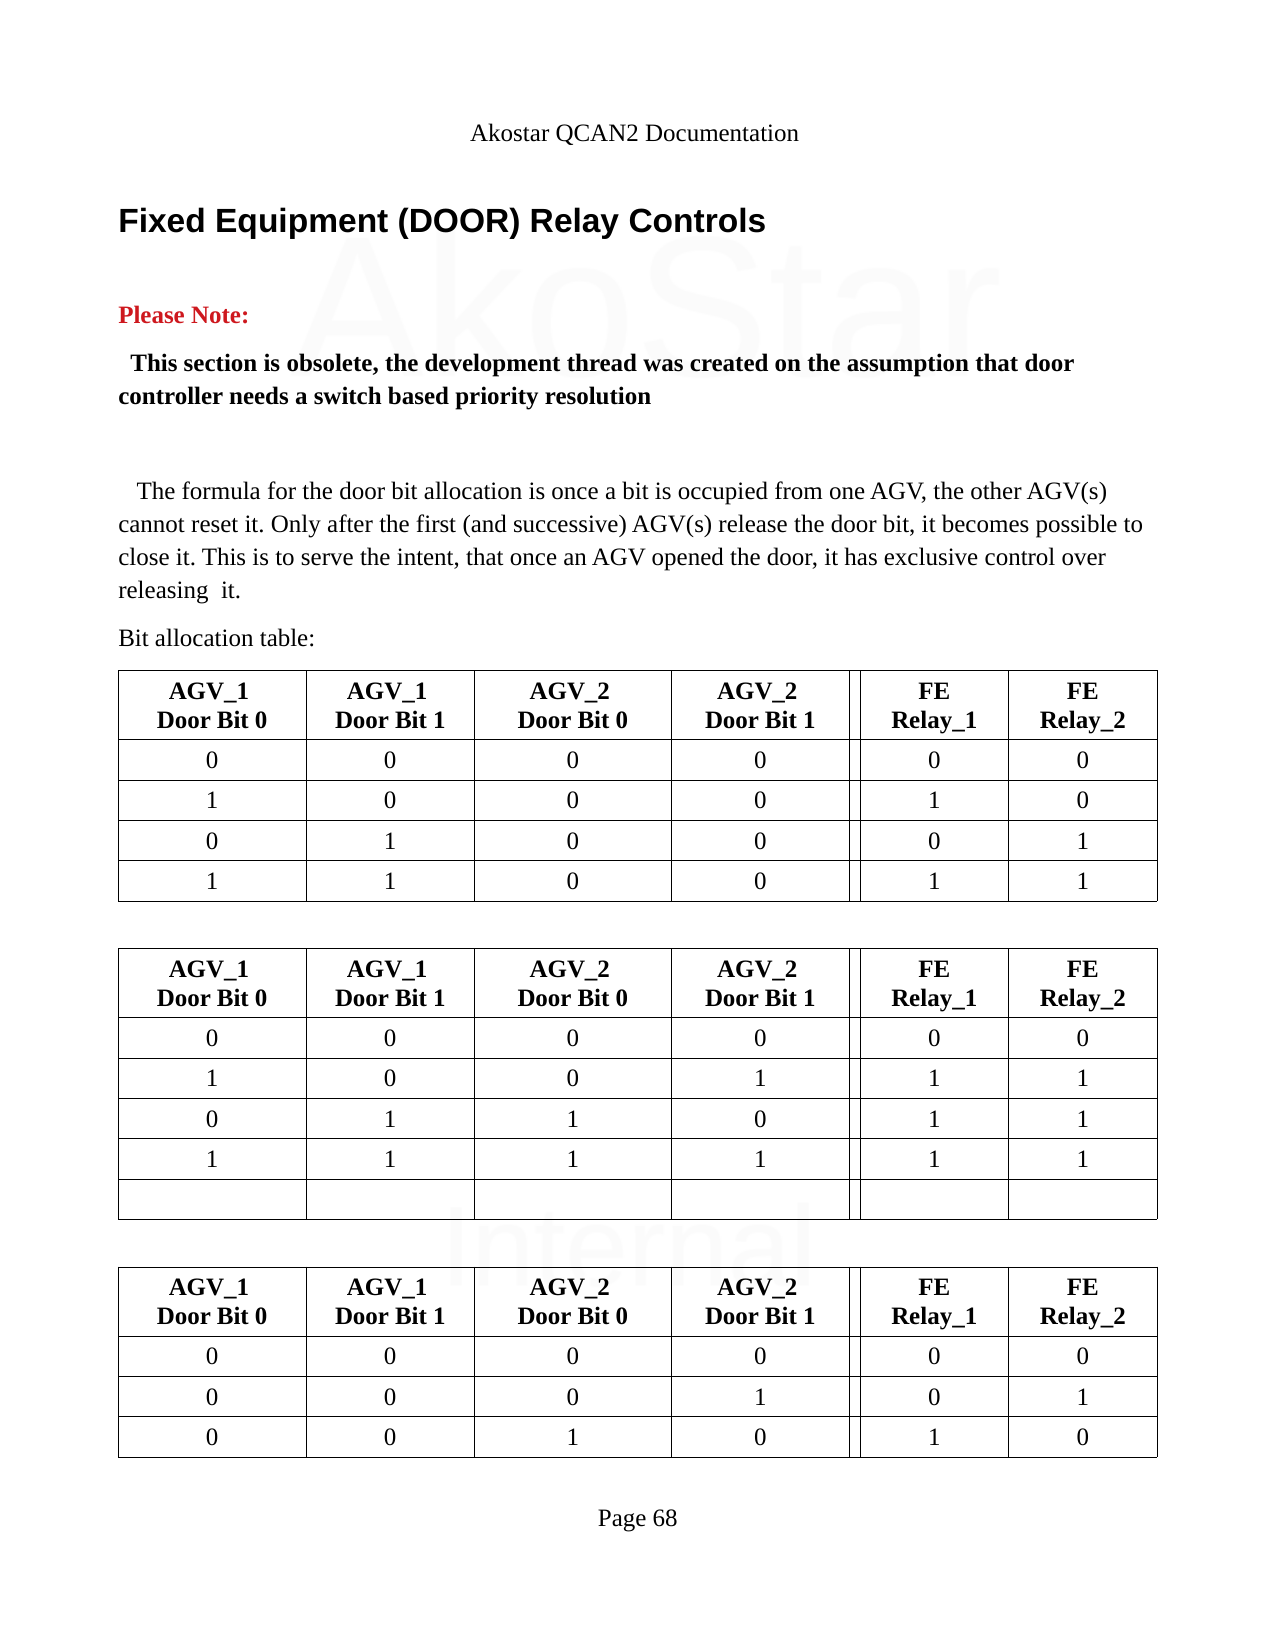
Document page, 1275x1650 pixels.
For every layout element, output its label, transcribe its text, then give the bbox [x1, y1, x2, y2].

table_cell 1 [475, 1417, 671, 1457]
table_header AGV_2 Door Bit 1 [672, 1268, 849, 1336]
table_cell [850, 1337, 860, 1376]
table_cell 1 [861, 1417, 1008, 1457]
table_header AGV_1 Door Bit 1 [307, 671, 474, 739]
table_header FE Relay_1 [861, 671, 1008, 739]
text Please Note: [118, 300, 1157, 329]
table_cell 0 [307, 1417, 474, 1457]
table_cell 1 [861, 1059, 1008, 1098]
table_cell 0 [672, 1099, 849, 1138]
table_cell 1 [861, 861, 1008, 901]
table_cell 0 [672, 740, 849, 779]
table_cell 1 [672, 1377, 849, 1416]
table_cell [850, 821, 860, 860]
table_cell [850, 1018, 860, 1058]
table_cell 0 [861, 821, 1008, 860]
table_cell [850, 1139, 860, 1178]
table_header FE Relay_1 [861, 1268, 1008, 1336]
table_cell 1 [119, 861, 306, 901]
table_cell 0 [475, 781, 671, 820]
table_cell 0 [119, 1099, 306, 1138]
table_header FE Relay_2 [1009, 671, 1157, 739]
table_cell 1 [672, 1059, 849, 1098]
table_header FE Relay_2 [1009, 1268, 1157, 1336]
table_cell 0 [861, 1337, 1008, 1376]
table_cell 0 [119, 821, 306, 860]
table_header AGV_1 Door Bit 1 [307, 949, 474, 1017]
table_cell 0 [672, 1337, 849, 1376]
table_header FE Relay_1 [861, 949, 1008, 1017]
table_header AGV_2 Door Bit 0 [475, 1268, 671, 1336]
table_cell [119, 1180, 306, 1219]
table_cell 0 [307, 1377, 474, 1416]
table_cell 1 [1009, 861, 1157, 901]
table_cell [850, 1099, 860, 1138]
table_cell 1 [119, 1139, 306, 1178]
table_cell [850, 1417, 860, 1457]
table_cell 0 [475, 1018, 671, 1058]
table_cell 0 [307, 1337, 474, 1376]
table_cell 0 [475, 861, 671, 901]
table_cell 1 [861, 1099, 1008, 1138]
table_cell 0 [672, 1018, 849, 1058]
table_cell 0 [861, 1377, 1008, 1416]
table_cell 0 [672, 861, 849, 901]
table_cell [850, 781, 860, 820]
table_header AGV_1 Door Bit 0 [119, 949, 306, 1017]
text This section is obsolete, the development thread was created on the assumption that door controller needs a switch based priority resolution [118, 348, 1157, 409]
table_cell 0 [475, 821, 671, 860]
table_cell 0 [672, 1417, 849, 1457]
table_cell 1 [307, 861, 474, 901]
table_cell 0 [119, 1417, 306, 1457]
table_cell [850, 1180, 860, 1219]
table_cell 1 [1009, 1377, 1157, 1416]
text The formula for the door bit allocation is once a bit is occupied from one AGV, the other AGV(s) cannot reset it. Only after the first (and successive) AGV(s) release the door bit, it becomes possible to close it. This is to serve the intent, that once an AGV opened the door, it has exclusive control over releasing it. [118, 476, 1157, 604]
subtitle Fixed Equipment (DOOR) Relay Controls [118, 201, 1157, 240]
table_cell 0 [1009, 740, 1157, 779]
table_header AGV_2 Door Bit 1 [672, 949, 849, 1017]
table_header AGV_1 Door Bit 0 [119, 1268, 306, 1336]
table_cell 0 [119, 740, 306, 779]
table_cell 0 [307, 781, 474, 820]
table_cell 1 [1009, 1099, 1157, 1138]
table_header AGV_2 Door Bit 0 [475, 671, 671, 739]
table_cell 0 [475, 740, 671, 779]
table_cell 1 [1009, 1139, 1157, 1178]
table_cell [850, 861, 860, 901]
table_cell 0 [672, 781, 849, 820]
table_cell 1 [1009, 1059, 1157, 1098]
table_cell 1 [307, 1139, 474, 1178]
table_cell [672, 1180, 849, 1219]
table_cell 0 [1009, 1337, 1157, 1376]
table_cell 0 [307, 1059, 474, 1098]
table_cell 1 [861, 1139, 1008, 1178]
table_header AGV_1 Door Bit 0 [119, 671, 306, 739]
table_cell [307, 1180, 474, 1219]
table_cell [850, 1377, 860, 1416]
table_cell 0 [861, 740, 1008, 779]
table_cell 0 [1009, 1417, 1157, 1457]
text Bit allocation table: [118, 623, 1157, 651]
table_cell 1 [672, 1139, 849, 1178]
table_header FE Relay_2 [1009, 949, 1157, 1017]
table_header AGV_2 Door Bit 1 [672, 671, 849, 739]
table_cell 1 [307, 1099, 474, 1138]
table_cell [850, 740, 860, 779]
table_cell 0 [307, 740, 474, 779]
table_cell 0 [1009, 1018, 1157, 1058]
table_cell 0 [119, 1018, 306, 1058]
table_cell 1 [119, 1059, 306, 1098]
table_cell [475, 1180, 671, 1219]
table_cell 1 [475, 1099, 671, 1138]
table_cell 0 [119, 1377, 306, 1416]
table_cell 0 [475, 1337, 671, 1376]
table_cell [1009, 1180, 1157, 1219]
table_cell 1 [475, 1139, 671, 1178]
table_cell 0 [672, 821, 849, 860]
table_header [850, 671, 860, 739]
table_cell 1 [307, 821, 474, 860]
table_cell 0 [475, 1377, 671, 1416]
table_cell 0 [307, 1018, 474, 1058]
table_cell [850, 1059, 860, 1098]
table_header [850, 1268, 860, 1336]
table_header AGV_1 Door Bit 1 [307, 1268, 474, 1336]
table_cell [861, 1180, 1008, 1219]
table_cell 0 [119, 1337, 306, 1376]
table_cell 1 [861, 781, 1008, 820]
table_cell 0 [861, 1018, 1008, 1058]
table_cell 0 [1009, 781, 1157, 820]
table_header AGV_2 Door Bit 0 [475, 949, 671, 1017]
table_cell 1 [1009, 821, 1157, 860]
table_cell 1 [119, 781, 306, 820]
table_header [850, 949, 860, 1017]
table_cell 0 [475, 1059, 671, 1098]
